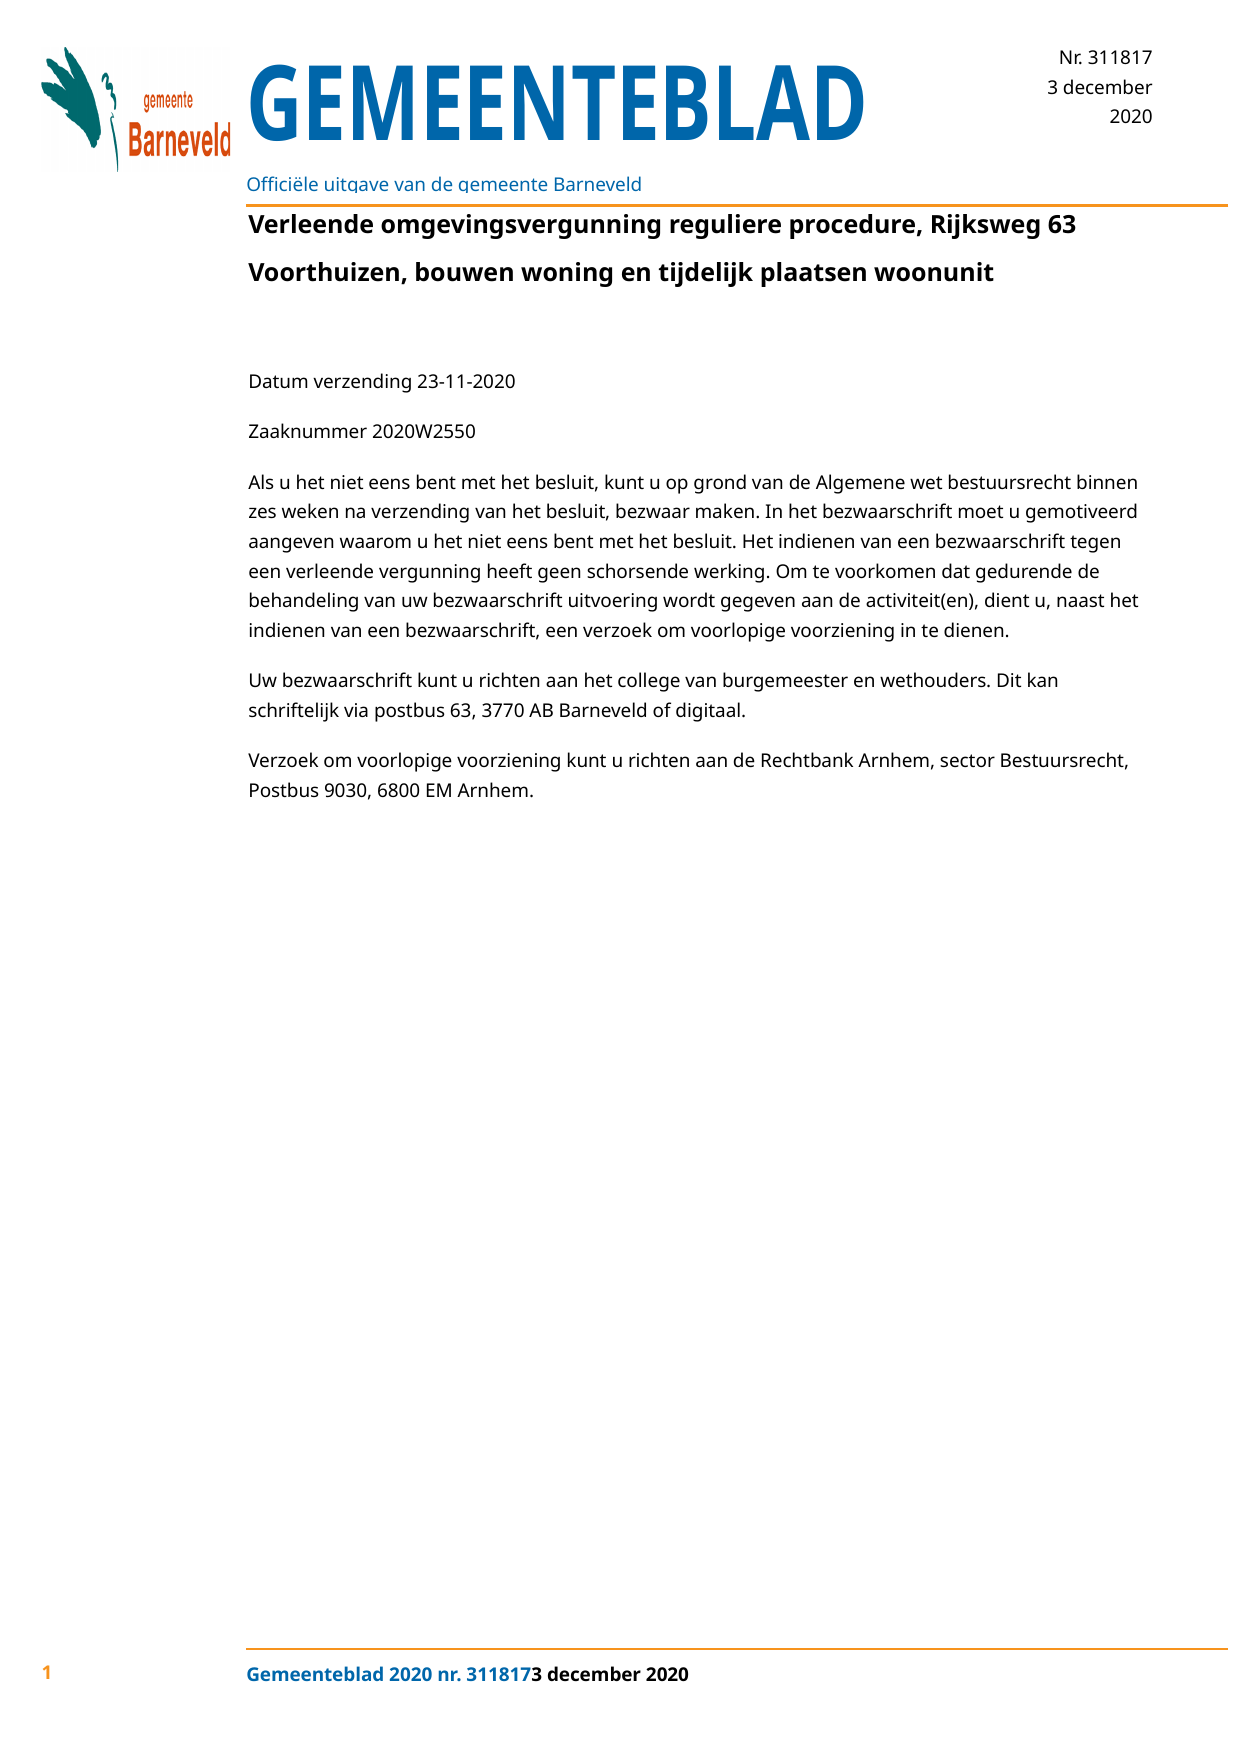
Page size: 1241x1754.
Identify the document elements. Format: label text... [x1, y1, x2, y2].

picture [41, 47, 231, 172]
text Als u het niet eens bent met het besluit, kunt u op grond van de Algemene wet bestuursrecht binnen zes weken na verzending van het besluit, bezwaar maken. In het bezwaarschrift moet u gemotiveerd aangeven waarom u het niet eens bent met het besluit. Het indienen van een bezwaarschrift tegen een verleende vergunning heeft geen schorsende werking. Om te voorkomen dat gedurende de behandeling van uw bezwaarschrift uitvoering wordt gegeven aan de activiteit(en), dient u, naast het indienen van een bezwaarschrift, een verzoek om voorlopige voorziening in te dienen. [248, 469, 1152, 643]
text Zaaknummer 2020W2550 [248, 419, 1152, 444]
text Datum verzending 23-11-2020 [248, 368, 1152, 394]
text Verzoek om voorlopige voorziening kunt u richten aan de Rechtbank Arnhem, sector Bestuursrecht, Postbus 9030, 6800 EM Arnhem. [248, 747, 1152, 803]
text Verleende omgevingsvergunning reguliere procedure, Rijksweg 63 Voorthuizen, bouwen woning en tijdelijk plaatsen woonunit [248, 207, 1152, 288]
text Uw bezwaarschrift kunt u richten aan het college van burgemeester en wethouders. Dit kan schriftelijk via postbus 63, 3770 AB Barneveld of digitaal. [248, 667, 1152, 723]
